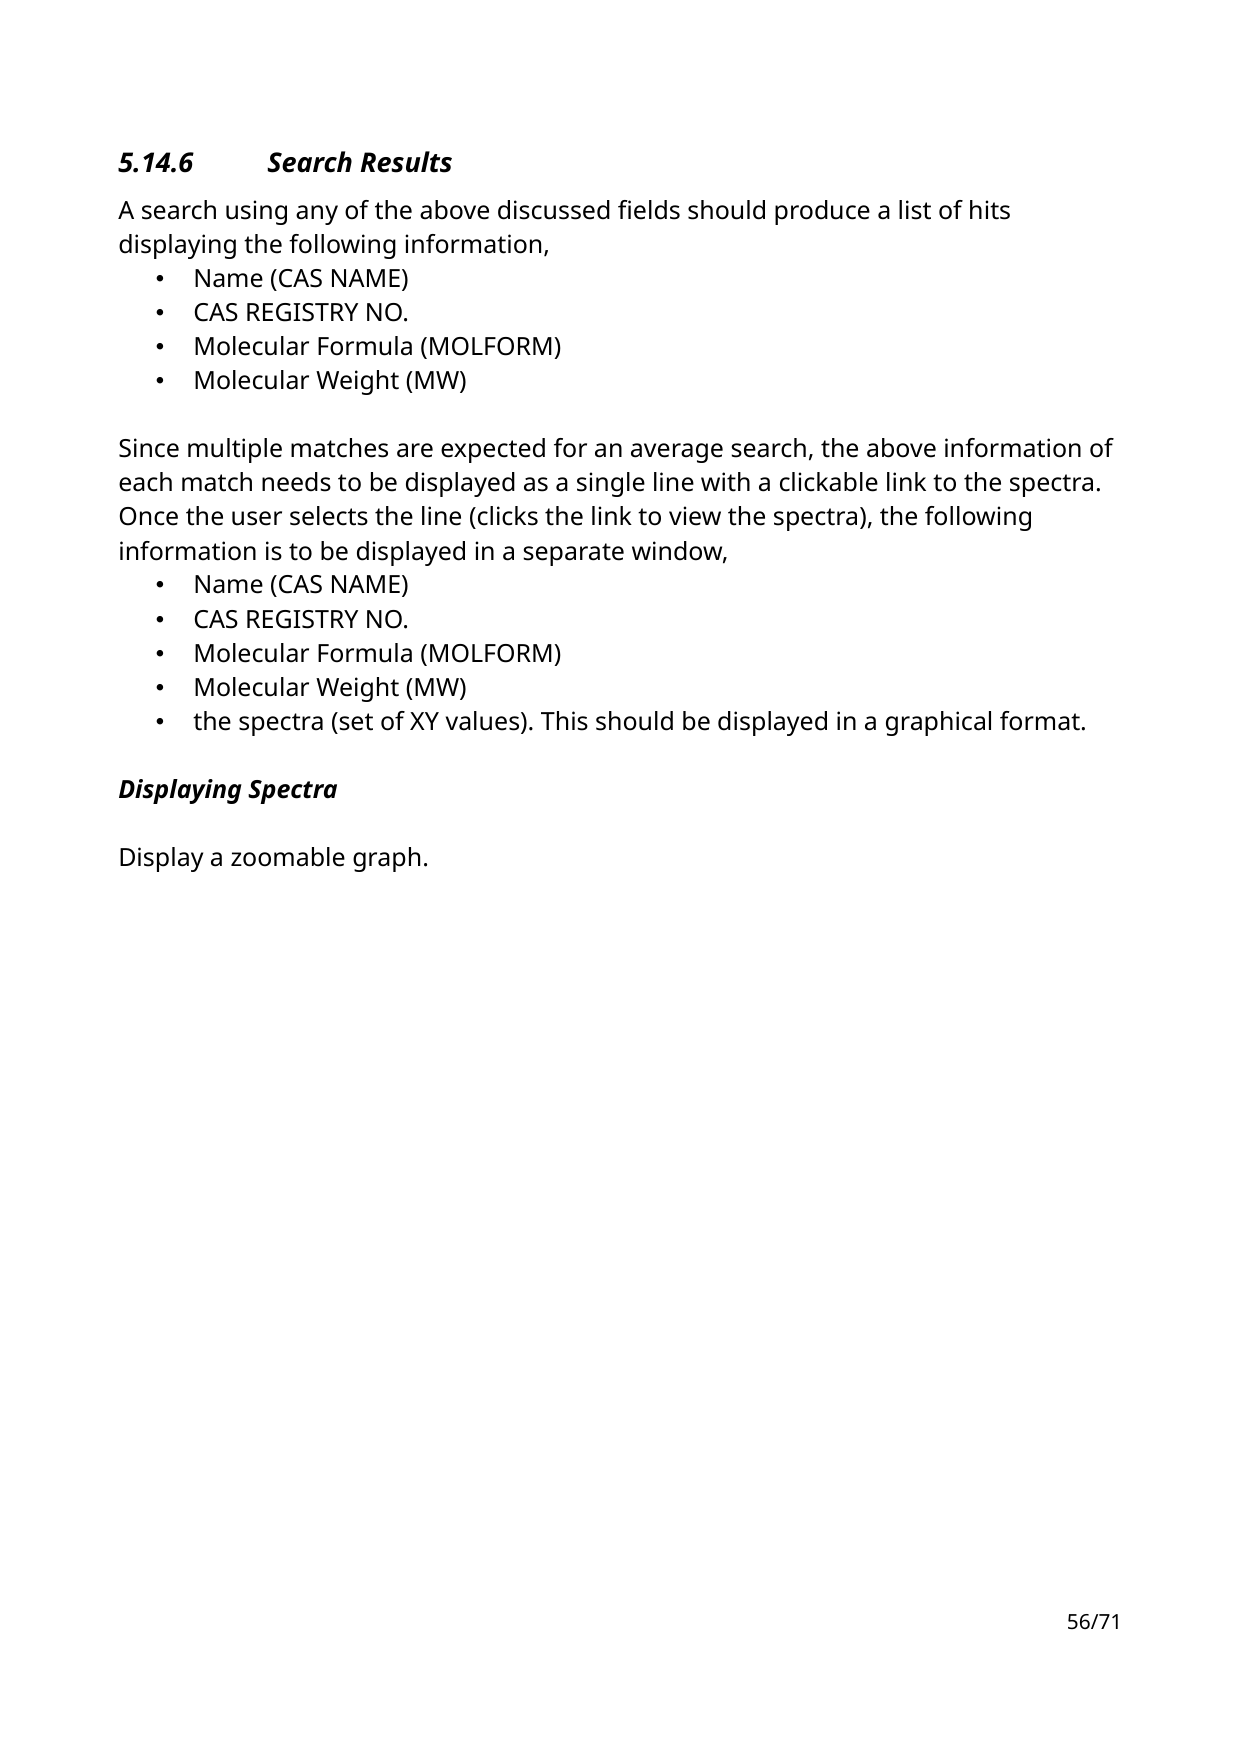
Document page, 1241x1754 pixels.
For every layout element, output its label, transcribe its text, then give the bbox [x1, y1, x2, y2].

subtitle Search Results [118, 143, 1122, 180]
list Molecular Weight (MW) [156, 363, 1122, 397]
text A search using any of the above discussed fields should produce a list of hits displaying the following information, [118, 192, 1122, 261]
list Molecular Formula (MOLFORM) [156, 329, 1122, 363]
list CAS REGISTRY NO. [156, 601, 1122, 635]
text Display a zoomable graph. [118, 840, 1122, 874]
list the spectra (set of XY values). This should be displayed in a graphical format. [156, 703, 1122, 737]
list Name (CAS NAME) [156, 261, 1122, 295]
text Displaying Spectra [118, 772, 1122, 806]
text Since multiple matches are expected for an average search, the above information of each match needs to be displayed as a single line with a clickable link to the spectra. Once the user selects the line (clicks the link to view the spectra), the following information is to be displayed in a separate window, [118, 431, 1122, 567]
list Molecular Formula (MOLFORM) [156, 635, 1122, 669]
list Name (CAS NAME) [156, 567, 1122, 601]
list CAS REGISTRY NO. [156, 295, 1122, 329]
list Molecular Weight (MW) [156, 669, 1122, 703]
